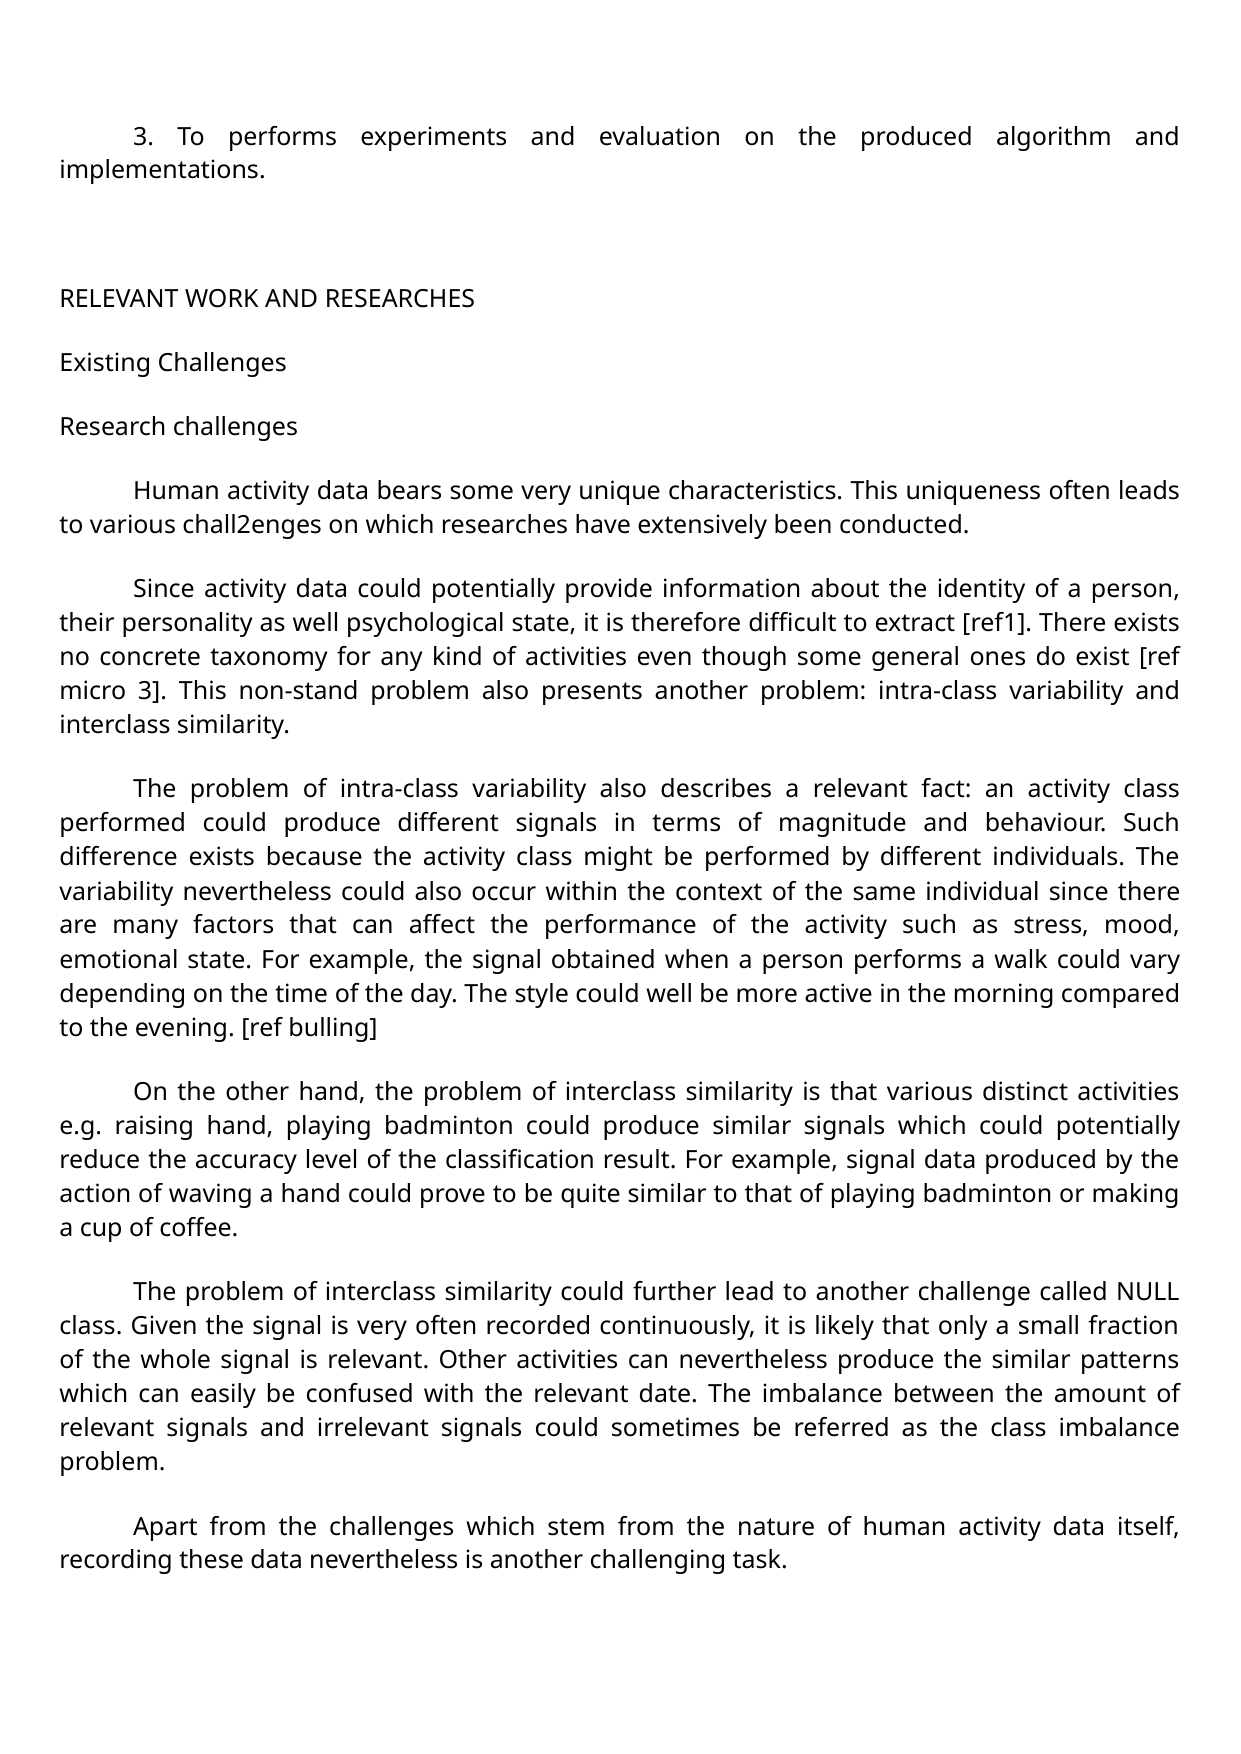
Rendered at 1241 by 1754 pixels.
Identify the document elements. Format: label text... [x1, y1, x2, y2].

text RELEVANT WORK AND RESEARCHES [59, 280, 1181, 314]
text 3. To performs experiments and evaluation on the produced algorithm and implementations. [59, 118, 1181, 186]
text Since activity data could potentially provide information about the identity of a person, their personality as well psychological state, it is therefore difficult to extract [ref1]. There exists no concrete taxonomy for any kind of activities even though some general ones do exist [ref micro 3]. This non-stand problem also presents another problem: intra-class variability and interclass similarity. [59, 571, 1181, 741]
text Apart from the challenges which stem from the nature of human activity data itself, recording these data nevertheless is another challenging task. [59, 1508, 1181, 1576]
text On the other hand, the problem of interclass similarity is that various distinct activities e.g. raising hand, playing badminton could produce similar signals which could potentially reduce the accuracy level of the classification result. For example, signal data produced by the action of waving a hand could prove to be quite similar to that of playing badminton or making a cup of coffee. [59, 1073, 1181, 1244]
text Research challenges [59, 408, 1181, 442]
text The problem of interclass similarity could further lead to another challenge called NULL class. Given the signal is very often recorded continuously, it is likely that only a small fraction of the whole signal is relevant. Other activities can nevertheless produce the similar patterns which can easily be confused with the relevant date. The imbalance between the amount of relevant signals and irrelevant signals could sometimes be referred as the class imbalance problem. [59, 1274, 1181, 1478]
text Human activity data bears some very unique characteristics. This uniqueness often leads to various chall2enges on which researches have extensively been conducted. [59, 472, 1181, 541]
text Existing Challenges [59, 344, 1181, 378]
text The problem of intra-class variability also describes a relevant fact: an activity class performed could produce different signals in terms of magnitude and behaviour. Such difference exists because the activity class might be performed by different individuals. The variability nevertheless could also occur within the context of the same individual since there are many factors that can affect the performance of the activity such as stress, mood, emotional state. For example, the signal obtained when a person performs a walk could vary depending on the time of the day. The style could well be more active in the morning compared to the evening. [ref bulling] [59, 771, 1181, 1043]
